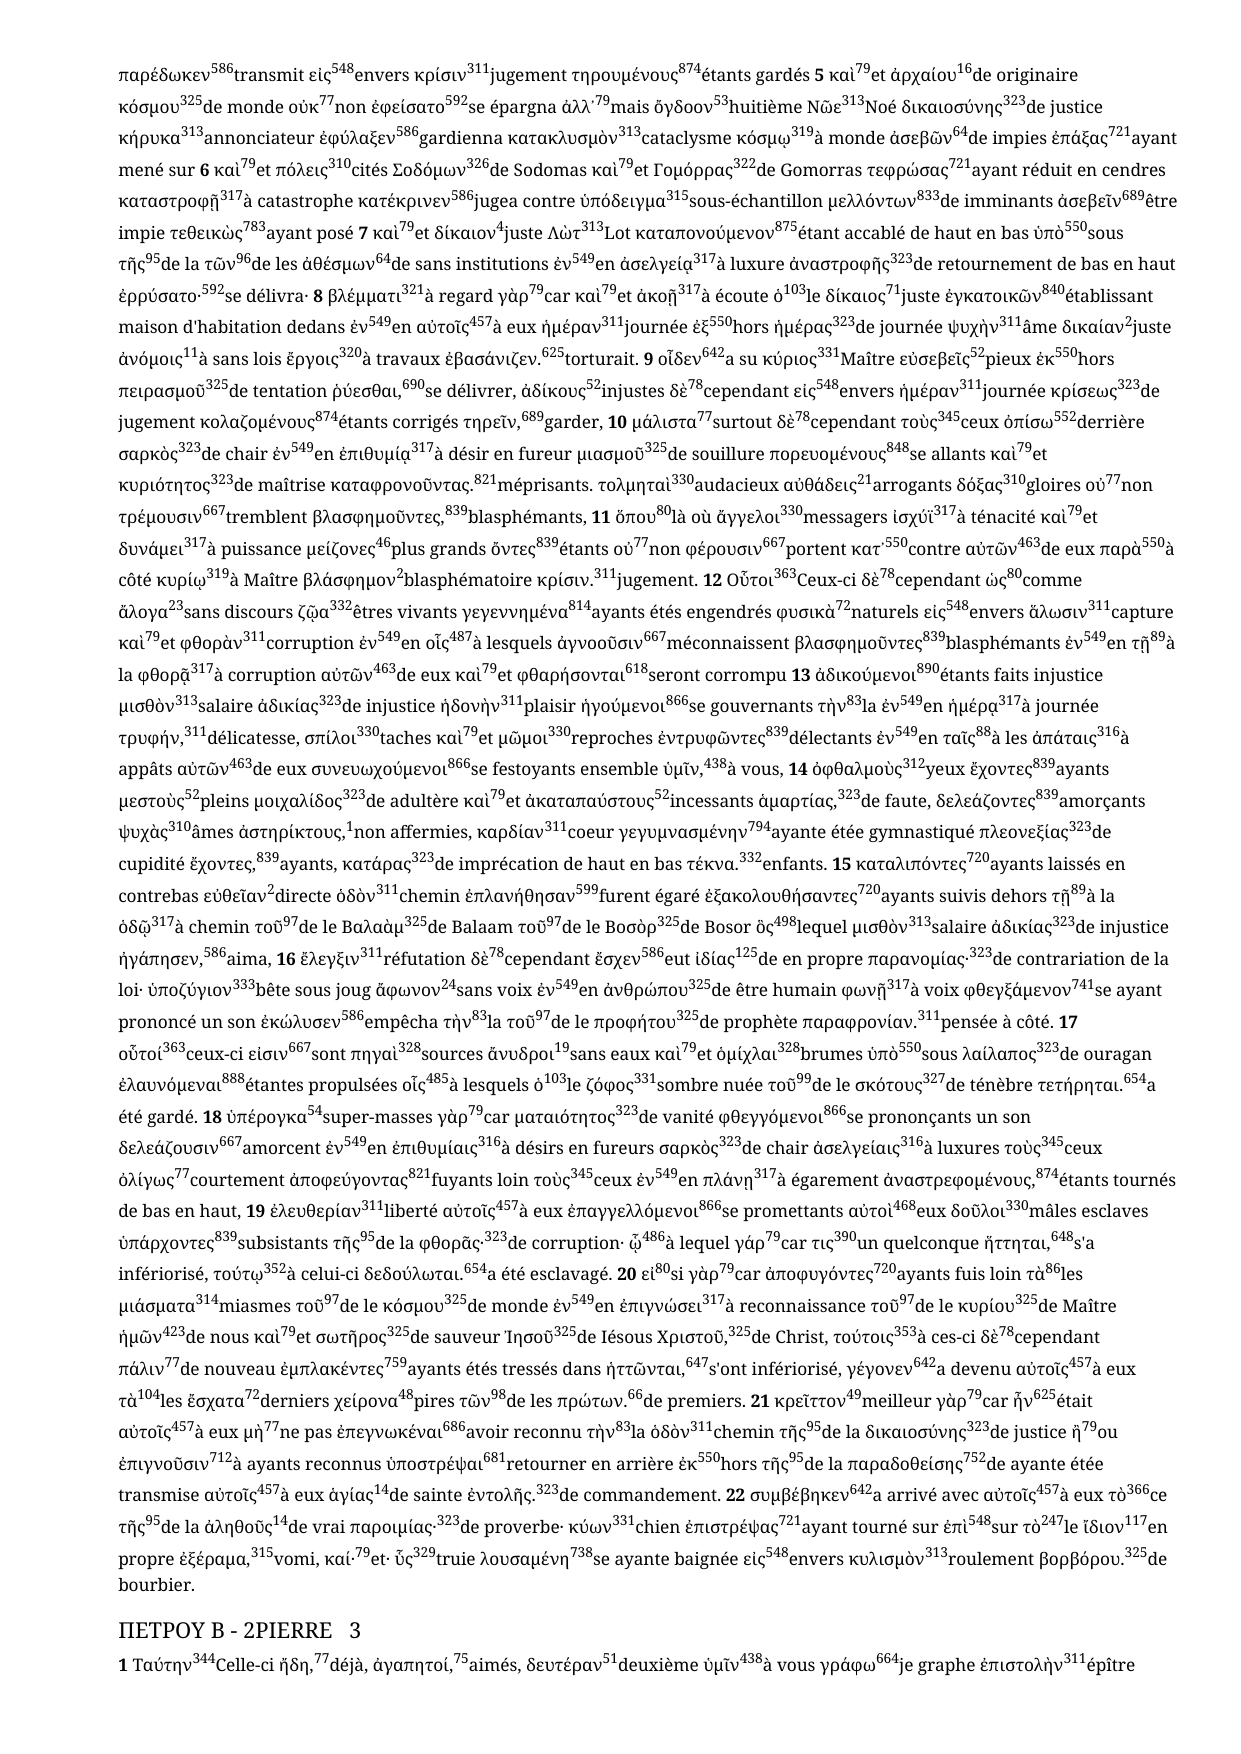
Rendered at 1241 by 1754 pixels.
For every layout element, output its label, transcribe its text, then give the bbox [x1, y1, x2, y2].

text 1 Ἐγένοντο591Se devinrent δὲ78cependant καὶ77aussi ψευδοπροφῆται330faux prophètes ἐν549en τῷ91à le λαῷ,319à peuple, ὡς80comme καὶ77aussi ἐν549en ὑμῖν438à vous ἔσονται611se seront ψευδοδιδάσκαλοι330faux enseignants οἵτινες497lesquels des quelconques παρεισάξουσιν605introduiront à côté αἱρέσεις310hérésies ἀπωλείας323de perte complète καὶ77aussi τὸν85le ἀγοράσαντα707ayant acheté à l'agora αὐτοὺς451eux δεσπότην313despote ἀρνούμενοι866se niants ἐπάγοντες839menants sur ἑαυτοῖς532à eux-mêmes ταχινὴν2rapide ἀπώλειαν.311perte complète. 2 καὶ79et πολλοὶ389nombreux ἐξακολουθήσουσιν605suivront dehors αὐτῶν463de eux ταῖς88à les ἀσελγείαις316à luxures δι᾽548par le fait de οὓς479lesquels ἡ101la ὁδὸς329chemin τῆς95de la ἀληθείας323de vérité βλασφημηθήσεται,619sera blasphémé, 3 καὶ79et ἐν549en πλεονεξίᾳ317à cupidité πλαστοῖς9à façonnés λόγοις318à discours ὑμᾶς436vous ἐμπορεύσονται611se négocieront οἷς485à lesquels τὸ105le κρίμα333objet de jugement ἔκπαλαι77depuis longtemps οὐκ77non ἀργεῖ668est sans travail καὶ79et ἡ101la ἀπώλεια329perte complète αὐτῶν463de eux οὐ77non νυστάζει.668assoupit. 4 Εἰ80Si γὰρ79car ὁ103le θεὸς331Dieu ἀγγέλων324de messagers ἁμαρτησάντων715de ayants fautés οὐκ77non ἐφείσατο592se épargna ἀλλὰ79mais σειραῖς316à lassos ζόφου325de sombre nuée ταρταρώσας721ayant jeté au Tartare παρέδωκεν586transmit εἰς548envers κρίσιν311jugement τηρουμένους874étants gardés 5 καὶ79et ἀρχαίου16de originaire κόσμου325de monde οὐκ77non ἐφείσατο592se épargna ἀλλ᾽79mais ὄγδοον53huitième Νῶε313Noé δικαιοσύνης323de justice κήρυκα313annonciateur ἐφύλαξεν586gardienna κατακλυσμὸν313cataclysme κόσμῳ319à monde ἀσεβῶν64de impies ἐπάξας721ayant mené sur 6 καὶ79et πόλεις310cités Σοδόμων326de Sodomas καὶ79et Γομόρρας322de Gomorras τεφρώσας721ayant réduit en cendres καταστροφῇ317à catastrophe κατέκρινεν586jugea contre ὑπόδειγμα315sous-échantillon μελλόντων833de imminants ἀσεβεῖν689être impie τεθεικὼς783ayant posé 7 καὶ79et δίκαιον4juste Λὼτ313Lot καταπονούμενον875étant accablé de haut en bas ὑπὸ550sous τῆς95de la τῶν96de les ἀθέσμων64de sans institutions ἐν549en ἀσελγείᾳ317à luxure ἀναστροφῆς323de retournement de bas en haut ἐρρύσατο·592se délivra· 8 βλέμματι321à regard γὰρ79car καὶ79et ἀκοῇ317à écoute ὁ103le δίκαιος71juste ἐγκατοικῶν840établissant maison d'habitation dedans ἐν549en αὐτοῖς457à eux ἡμέραν311journée ἐξ550hors ἡμέρας323de journée ψυχὴν311âme δικαίαν2juste ἀνόμοις11à sans lois ἔργοις320à travaux ἐβασάνιζεν.625torturait. 9 οἶδεν642a su κύριος331Maître εὐσεβεῖς52pieux ἐκ550hors πειρασμοῦ325de tentation ῥύεσθαι,690se délivrer, ἀδίκους52injustes δὲ78cependant εἰς548envers ἡμέραν311journée κρίσεως323de jugement κολαζομένους874étants corrigés τηρεῖν,689garder, 10 μάλιστα77surtout δὲ78cependant τοὺς345ceux ὀπίσω552derrière σαρκὸς323de chair ἐν549en ἐπιθυμίᾳ317à désir en fureur μιασμοῦ325de souillure πορευομένους848se allants καὶ79et κυριότητος323de maîtrise καταφρονοῦντας.821méprisants. τολμηταὶ330audacieux αὐθάδεις21arrogants δόξας310gloires οὐ77non τρέμουσιν667tremblent βλασφημοῦντες,839blasphémants, 11 ὅπου80là où ἄγγελοι330messagers ἰσχύϊ317à ténacité καὶ79et δυνάμει317à puissance μείζονες46plus grands ὄντες839étants οὐ77non φέρουσιν667portent κατ᾽550contre αὐτῶν463de eux παρὰ550à côté κυρίῳ319à Maître βλάσφημον2blasphématoire κρίσιν.311jugement. 12 Οὗτοι363Ceux-ci δὲ78cependant ὡς80comme ἄλογα23sans discours ζῷα332êtres vivants γεγεννημένα814ayants étés engendrés φυσικὰ72naturels εἰς548envers ἅλωσιν311capture καὶ79et φθορὰν311corruption ἐν549en οἷς487à lesquels ἀγνοοῦσιν667méconnaissent βλασφημοῦντες839blasphémants ἐν549en τῇ89à la φθορᾷ317à corruption αὐτῶν463de eux καὶ79et φθαρήσονται618seront corrompu 13 ἀδικούμενοι890étants faits injustice μισθὸν313salaire ἀδικίας323de injustice ἡδονὴν311plaisir ἡγούμενοι866se gouvernants τὴν83la ἐν549en ἡμέρᾳ317à journée τρυφήν,311délicatesse, σπίλοι330taches καὶ79et μῶμοι330reproches ἐντρυφῶντες839délectants ἐν549en ταῖς88à les ἀπάταις316à appâts αὐτῶν463de eux συνευωχούμενοι866se festoyants ensemble ὑμῖν,438à vous, 14 ὀφθαλμοὺς312yeux ἔχοντες839ayants μεστοὺς52pleins μοιχαλίδος323de adultère καὶ79et ἀκαταπαύστους52incessants ἁμαρτίας,323de faute, δελεάζοντες839amorçants ψυχὰς310âmes ἀστηρίκτους,1non affermies, καρδίαν311coeur γεγυμνασμένην794ayante étée gymnastiqué πλεονεξίας323de cupidité ἔχοντες,839ayants, κατάρας323de imprécation de haut en bas τέκνα.332enfants. 15 καταλιπόντες720ayants laissés en contrebas εὐθεῖαν2directe ὁδὸν311chemin ἐπλανήθησαν599furent égaré ἐξακολουθήσαντες720ayants suivis dehors τῇ89à la ὁδῷ317à chemin τοῦ97de le Βαλαὰμ325de Balaam τοῦ97de le Βοσὸρ325de Bosor ὃς498lequel μισθὸν313salaire ἀδικίας323de injustice ἠγάπησεν,586aima, 16 ἔλεγξιν311réfutation δὲ78cependant ἔσχεν586eut ἰδίας125de en propre παρανομίας·323de contrariation de la loi· ὑποζύγιον333bête sous joug ἄφωνον24sans voix ἐν549en ἀνθρώπου325de être humain φωνῇ317à voix φθεγξάμενον741se ayant prononcé un son ἐκώλυσεν586empêcha τὴν83la τοῦ97de le προφήτου325de prophète παραφρονίαν.311pensée à côté. 17 οὗτοί363ceux-ci εἰσιν667sont πηγαὶ328sources ἄνυδροι19sans eaux καὶ79et ὁμίχλαι328brumes ὑπὸ550sous λαίλαπος323de ouragan ἐλαυνόμεναι888étantes propulsées οἷς485à lesquels ὁ103le ζόφος331sombre nuée τοῦ99de le σκότους327de ténèbre τετήρηται.654a été gardé. 18 ὑπέρογκα54super-masses γὰρ79car ματαιότητος323de vanité φθεγγόμενοι866se prononçants un son δελεάζουσιν667amorcent ἐν549en ἐπιθυμίαις316à désirs en fureurs σαρκὸς323de chair ἀσελγείαις316à luxures τοὺς345ceux ὀλίγως77courtement ἀποφεύγοντας821fuyants loin τοὺς345ceux ἐν549en πλάνῃ317à égarement ἀναστρεφομένους,874étants tournés de bas en haut, 19 ἐλευθερίαν311liberté αὐτοῖς457à eux ἐπαγγελλόμενοι866se promettants αὐτοὶ468eux δοῦλοι330mâles esclaves ὑπάρχοντες839subsistants τῆς95de la φθορᾶς·323de corruption· ᾧ486à lequel γάρ79car τις390un quelconque ἥττηται,648s'a infériorisé, τούτῳ352à celui-ci δεδούλωται.654a été esclavagé. 20 εἰ80si γὰρ79car ἀποφυγόντες720ayants fuis loin τὰ86les μιάσματα314miasmes τοῦ97de le κόσμου325de monde ἐν549en ἐπιγνώσει317à reconnaissance τοῦ97de le κυρίου325de Maître ἡμῶν423de nous καὶ79et σωτῆρος325de sauveur Ἰησοῦ325de Iésous Χριστοῦ,325de Christ, τούτοις353à ces-ci δὲ78cependant πάλιν77de nouveau ἐμπλακέντες759ayants étés tressés dans ἡττῶνται,647s'ont infériorisé, γέγονεν642a devenu αὐτοῖς457à eux τὰ104les ἔσχατα72derniers χείρονα48pires τῶν98de les πρώτων.66de premiers. 21 κρεῖττον49meilleur γὰρ79car ἦν625était αὐτοῖς457à eux μὴ77ne pas ἐπεγνωκέναι686avoir reconnu τὴν83la ὁδὸν311chemin τῆς95de la δικαιοσύνης323de justice ἢ79ou ἐπιγνοῦσιν712à ayants reconnus ὑποστρέψαι681retourner en arrière ἐκ550hors τῆς95de la παραδοθείσης752de ayante étée transmise αὐτοῖς457à eux ἁγίας14de sainte ἐντολῆς.323de commandement. 22 συμβέβηκεν642a arrivé avec αὐτοῖς457à eux τὸ366ce τῆς95de la ἀληθοῦς14de vrai παροιμίας·323de proverbe· κύων331chien ἐπιστρέψας721ayant tourné sur ἐπὶ548sur τὸ247le ἴδιον117en propre ἐξέραμα,315vomi, καί·79et· ὗς329truie λουσαμένη738se ayante baignée εἰς548envers κυλισμὸν313roulement βορβόρου.325de bourbier. [118, 59, 1181, 1597]
text ΠΕΤΡΟΥ Β - 2PIERRE 3 [118, 1615, 1181, 1645]
